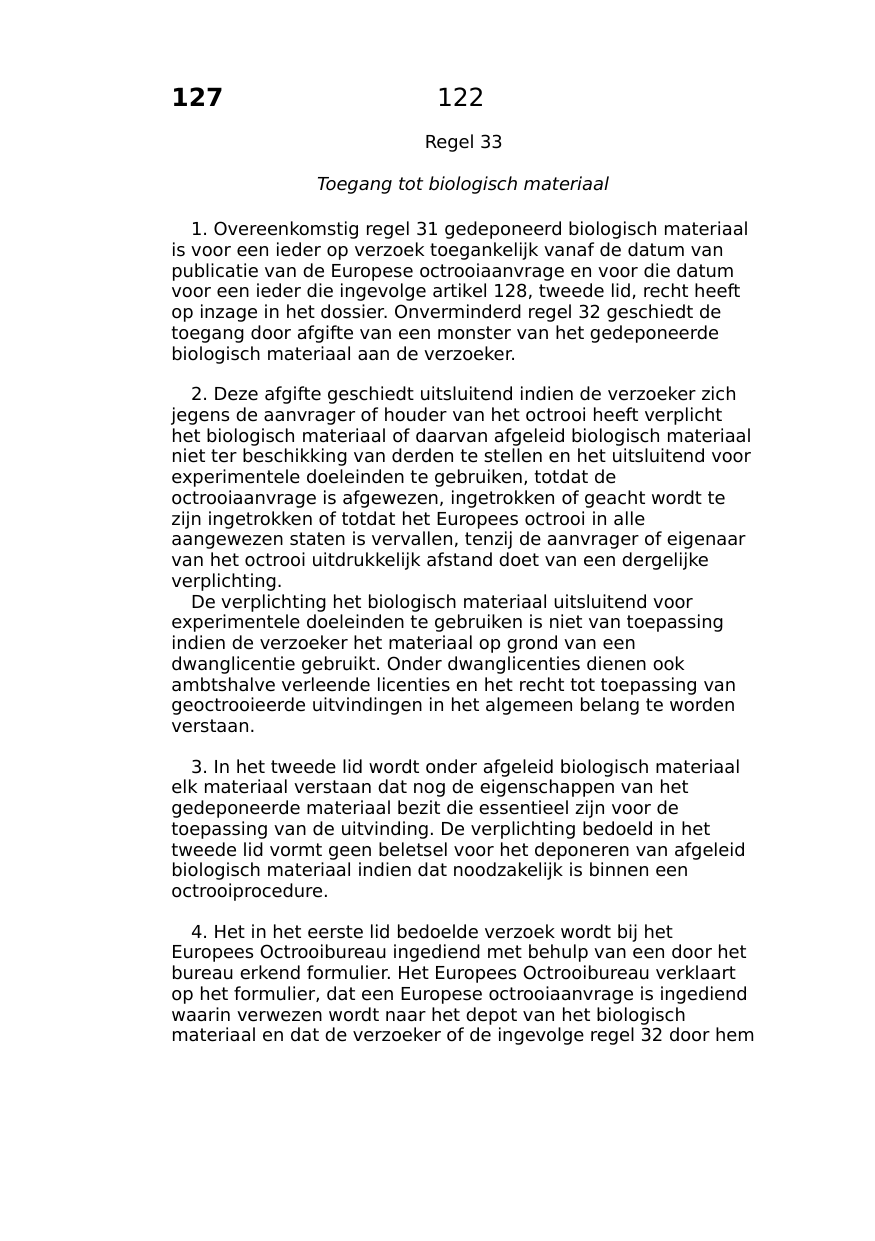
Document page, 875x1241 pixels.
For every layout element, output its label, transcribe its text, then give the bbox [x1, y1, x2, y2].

text 3. In het tweede lid wordt onder afgeleid biologisch materiaal elk materiaal verstaan dat nog de eigenschappen van het gedeponeerde materiaal bezit die essentieel zijn voor de toepassing van de uitvinding. De verplichting bedoeld in het tweede lid vormt geen beletsel voor het deponeren van afgeleid biologisch materiaal indien dat noodzakelijk is binnen een octrooiprocedure. [171, 757, 756, 902]
text 2. Deze afgifte geschiedt uitsluitend indien de verzoeker zich jegens de aanvrager of houder van het octrooi heeft verplicht het biologisch materiaal of daarvan afgeleid biologisch materiaal niet ter beschikking van derden te stellen en het uitsluitend voor experimentele doeleinden te gebruiken, totdat de octrooiaanvrage is afgewezen, ingetrokken of geacht wordt te zijn ingetrokken of totdat het Europees octrooi in alle aangewezen staten is vervallen, tenzij de aanvrager of eigenaar van het octrooi uitdrukkelijk afstand doet van een dergelijke verplichting. [171, 384, 756, 591]
text 4. Het in het eerste lid bedoelde verzoek wordt bij het Europees Octrooibureau ingediend met behulp van een door het bureau erkend formulier. Het Europees Octrooibureau verklaart op het formulier, dat een Europese octrooiaanvrage is ingediend waarin verwezen wordt naar het depot van het biologisch materiaal en dat de verzoeker of de ingevolge regel 32 door hem [171, 922, 756, 1046]
text De verplichting het biologisch materiaal uitsluitend voor experimentele doeleinden te gebruiken is niet van toepassing indien de verzoeker het materiaal op grond van een dwanglicentie gebruikt. Onder dwanglicenties dienen ook ambtshalve verleende licenties en het recht tot toepassing van geoctrooieerde uitvindingen in het algemeen belang te worden verstaan. [171, 591, 756, 737]
text 1. Overeenkomstig regel 31 gedeponeerd biologisch materiaal is voor een ieder op verzoek toegankelijk vanaf de datum van publicatie van de Europese octrooiaanvrage en voor die datum voor een ieder die ingevolge artikel 128, tweede lid, recht heeft op inzage in het dossier. Onverminderd regel 32 geschiedt de toegang door afgifte van een monster van het gedeponeerde biologisch materiaal aan de verzoeker. [171, 219, 756, 364]
subtitle Regel 33 Toegang tot biologisch materiaal [171, 132, 756, 194]
